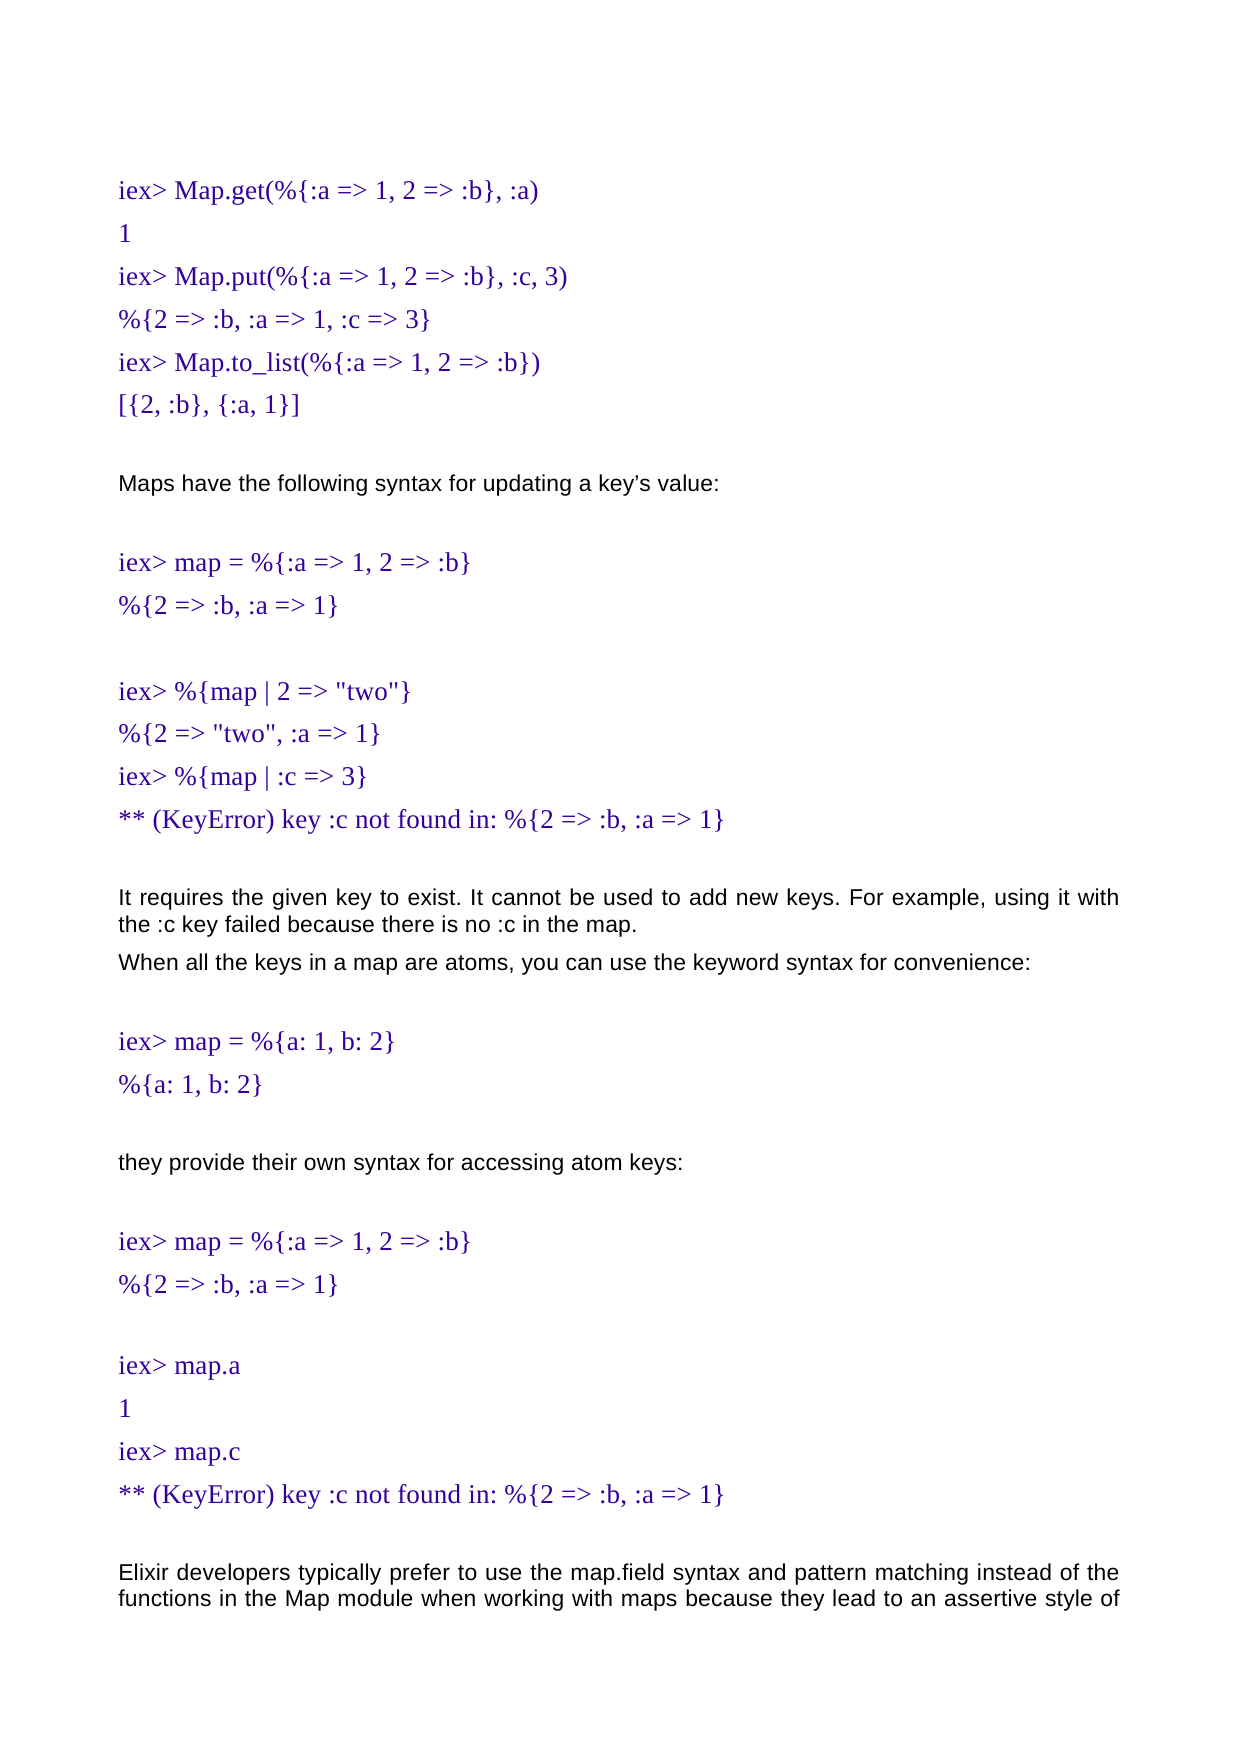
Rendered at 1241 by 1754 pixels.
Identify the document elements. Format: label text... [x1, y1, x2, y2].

text %{2 => :b, :a => 1, :c => 3} [118, 303, 1122, 334]
text It requires the given key to exist. It cannot be used to add new keys. For example, using it with the :c key failed because there is no :c in the map. [118, 884, 1122, 937]
text %{2 => :b, :a => 1} [118, 1268, 1122, 1299]
text Elixir developers typically prefer to use the map.field syntax and pattern matching instead of the functions in the Map module when working with maps because they lead to an assertive style of [118, 1559, 1122, 1612]
text ** (KeyError) key :c not found in: %{2 => :b, :a => 1} [118, 1478, 1122, 1509]
text iex> map = %{:a => 1, 2 => :b} [118, 546, 1122, 577]
text iex> map = %{a: 1, b: 2} [118, 1025, 1122, 1056]
text iex> map.a [118, 1349, 1122, 1380]
text 1 [118, 1392, 1122, 1423]
text %{2 => :b, :a => 1} [118, 589, 1122, 620]
text 1 [118, 217, 1122, 248]
text [{2, :b}, {:a, 1}] [118, 388, 1122, 420]
text iex> map.c [118, 1435, 1122, 1466]
text %{2 => "two", :a => 1} [118, 717, 1122, 749]
text iex> map = %{:a => 1, 2 => :b} [118, 1225, 1122, 1256]
text iex> Map.get(%{:a => 1, 2 => :b}, :a) [118, 174, 1122, 205]
text iex> Map.to_list(%{:a => 1, 2 => :b}) [118, 346, 1122, 377]
text ** (KeyError) key :c not found in: %{2 => :b, :a => 1} [118, 803, 1122, 834]
text they provide their own syntax for accessing atom keys: [118, 1149, 1122, 1175]
text Maps have the following syntax for updating a key’s value: [118, 469, 1122, 496]
text %{a: 1, b: 2} [118, 1068, 1122, 1099]
text When all the keys in a map are atoms, you can use the keyword syntax for convenience: [118, 949, 1122, 975]
text iex> %{map | :c => 3} [118, 760, 1122, 792]
text iex> %{map | 2 => "two"} [118, 674, 1122, 706]
text iex> Map.put(%{:a => 1, 2 => :b}, :c, 3) [118, 260, 1122, 291]
